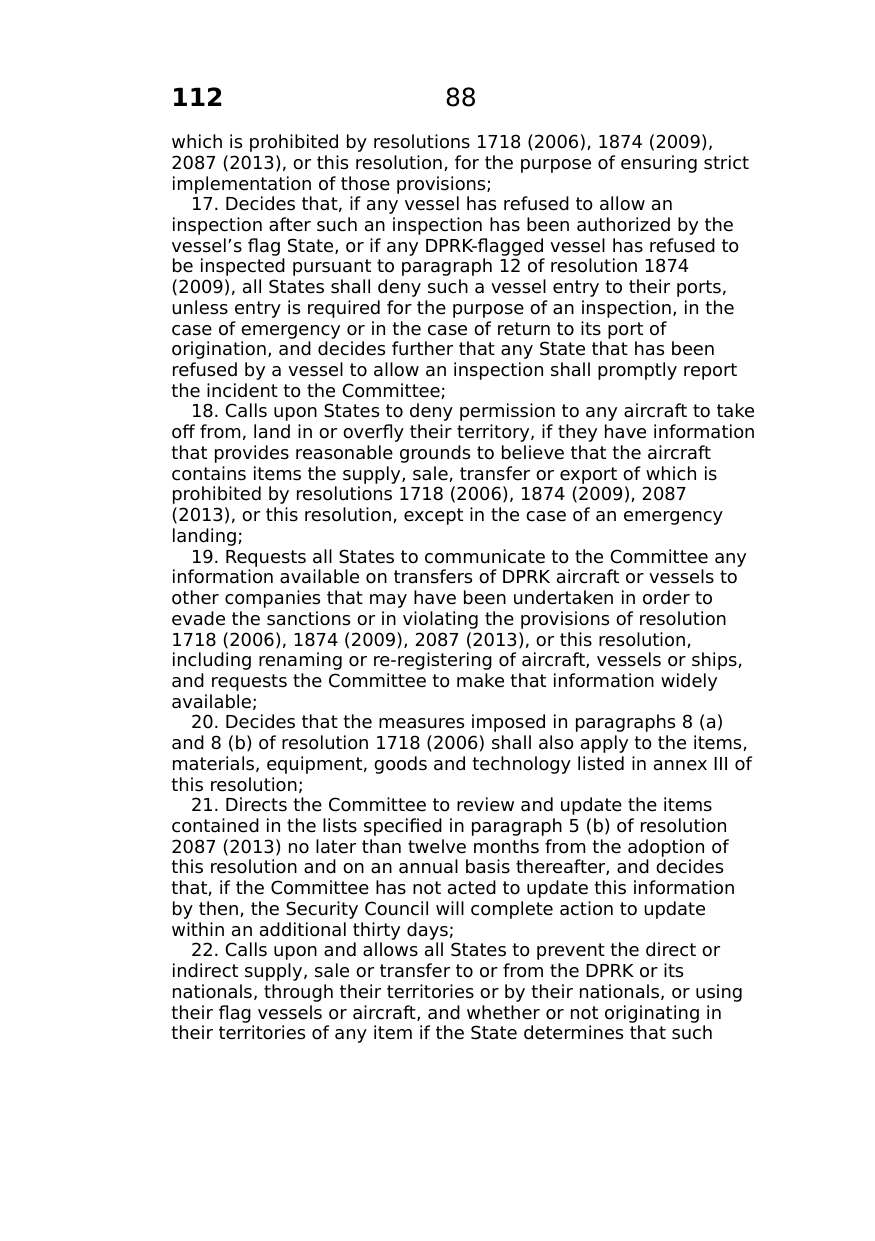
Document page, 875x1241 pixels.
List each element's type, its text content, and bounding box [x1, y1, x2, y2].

text 17. Decides that, if any vessel has refused to allow an inspection after such an inspection has been authorized by the vessel’s flag State, or if any DPRK-flagged vessel has refused to be inspected pursuant to paragraph 12 of resolution 1874 (2009), all States shall deny such a vessel entry to their ports, unless entry is required for the purpose of an inspection, in the case of emergency or in the case of return to its port of origination, and decides further that any State that has been refused by a vessel to allow an inspection shall promptly report the incident to the Committee; [171, 194, 756, 401]
text 20. Decides that the measures imposed in paragraphs 8 (a) and 8 (b) of resolution 1718 (2006) shall also apply to the items, materials, equipment, goods and technology listed in annex III of this resolution; [171, 712, 756, 795]
text 21. Directs the Committee to review and update the items contained in the lists specified in paragraph 5 (b) of resolution 2087 (2013) no later than twelve months from the adoption of this resolution and on an annual basis thereafter, and decides that, if the Committee has not acted to update this information by then, the Security Council will complete action to update within an additional thirty days; [171, 795, 756, 940]
text 22. Calls upon and allows all States to prevent the direct or indirect supply, sale or transfer to or from the DPRK or its nationals, through their territories or by their nationals, or using their flag vessels or aircraft, and whether or not originating in their territories of any item if the State determines that such [171, 940, 756, 1044]
text which is prohibited by resolutions 1718 (2006), 1874 (2009), 2087 (2013), or this resolution, for the purpose of ensuring strict implementation of those provisions; [171, 132, 756, 194]
text 18. Calls upon States to deny permission to any aircraft to take off from, land in or overfly their territory, if they have information that provides reasonable grounds to believe that the aircraft contains items the supply, sale, transfer or export of which is prohibited by resolutions 1718 (2006), 1874 (2009), 2087 (2013), or this resolution, except in the case of an emergency landing; [171, 401, 756, 546]
text 19. Requests all States to communicate to the Committee any information available on transfers of DPRK aircraft or vessels to other companies that may have been undertaken in order to evade the sanctions or in violating the provisions of resolution 1718 (2006), 1874 (2009), 2087 (2013), or this resolution, including renaming or re-registering of aircraft, vessels or ships, and requests the Committee to make that information widely available; [171, 546, 756, 712]
